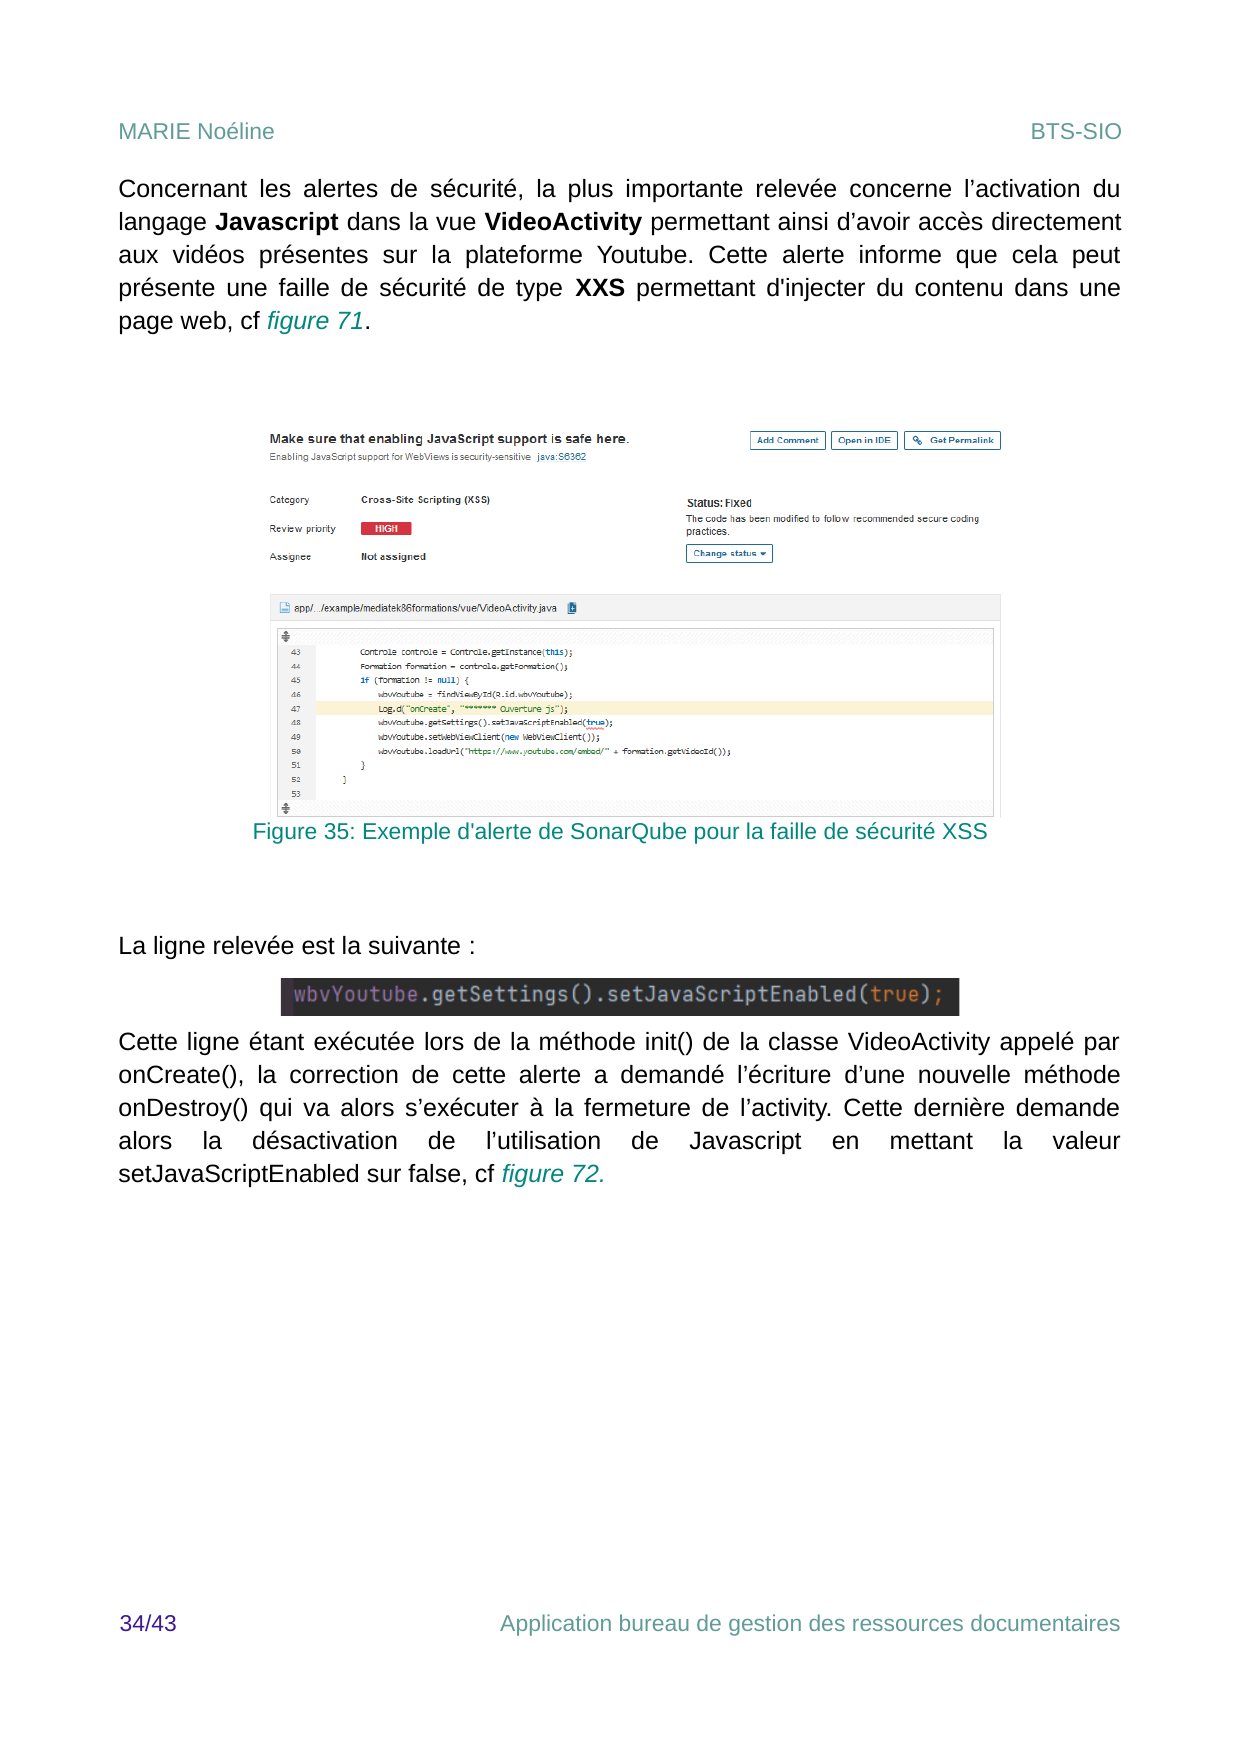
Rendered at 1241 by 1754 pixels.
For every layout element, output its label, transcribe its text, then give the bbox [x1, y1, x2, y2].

text La ligne relevée est la suivante : [118, 931, 1122, 960]
text Cette ligne étant exécutée lors de la méthode init() de la classe VideoActivity appelé par onCreate(), la correction de cette alerte a demandé l’écriture d’une nouvelle méthode onDestroy() qui va alors s’exécuter à la fermeture de l’activity. Cette dernière demande alors la désactivation de l’utilisation de Javascript en mettant la valeur setJavaScriptEnabled sur false, cf figure 72. [118, 1027, 1122, 1187]
text Figure 35: Exemple d'alerte de SonarQube pour la faille de sécurité XSS [118, 818, 1122, 844]
text Concernant les alertes de sécurité, la plus importante relevée concerne l’activation du langage Javascript dans la vue VideoActivity permettant ainsi d’avoir accès directement aux vidéos présentes sur la plateforme Youtube. Cette alerte informe que cela peut présente une faille de sécurité de type XXS permettant d'injecter du contenu dans une page web, cf figure 71. [118, 174, 1122, 335]
picture [280, 978, 960, 1016]
picture [261, 424, 1004, 818]
